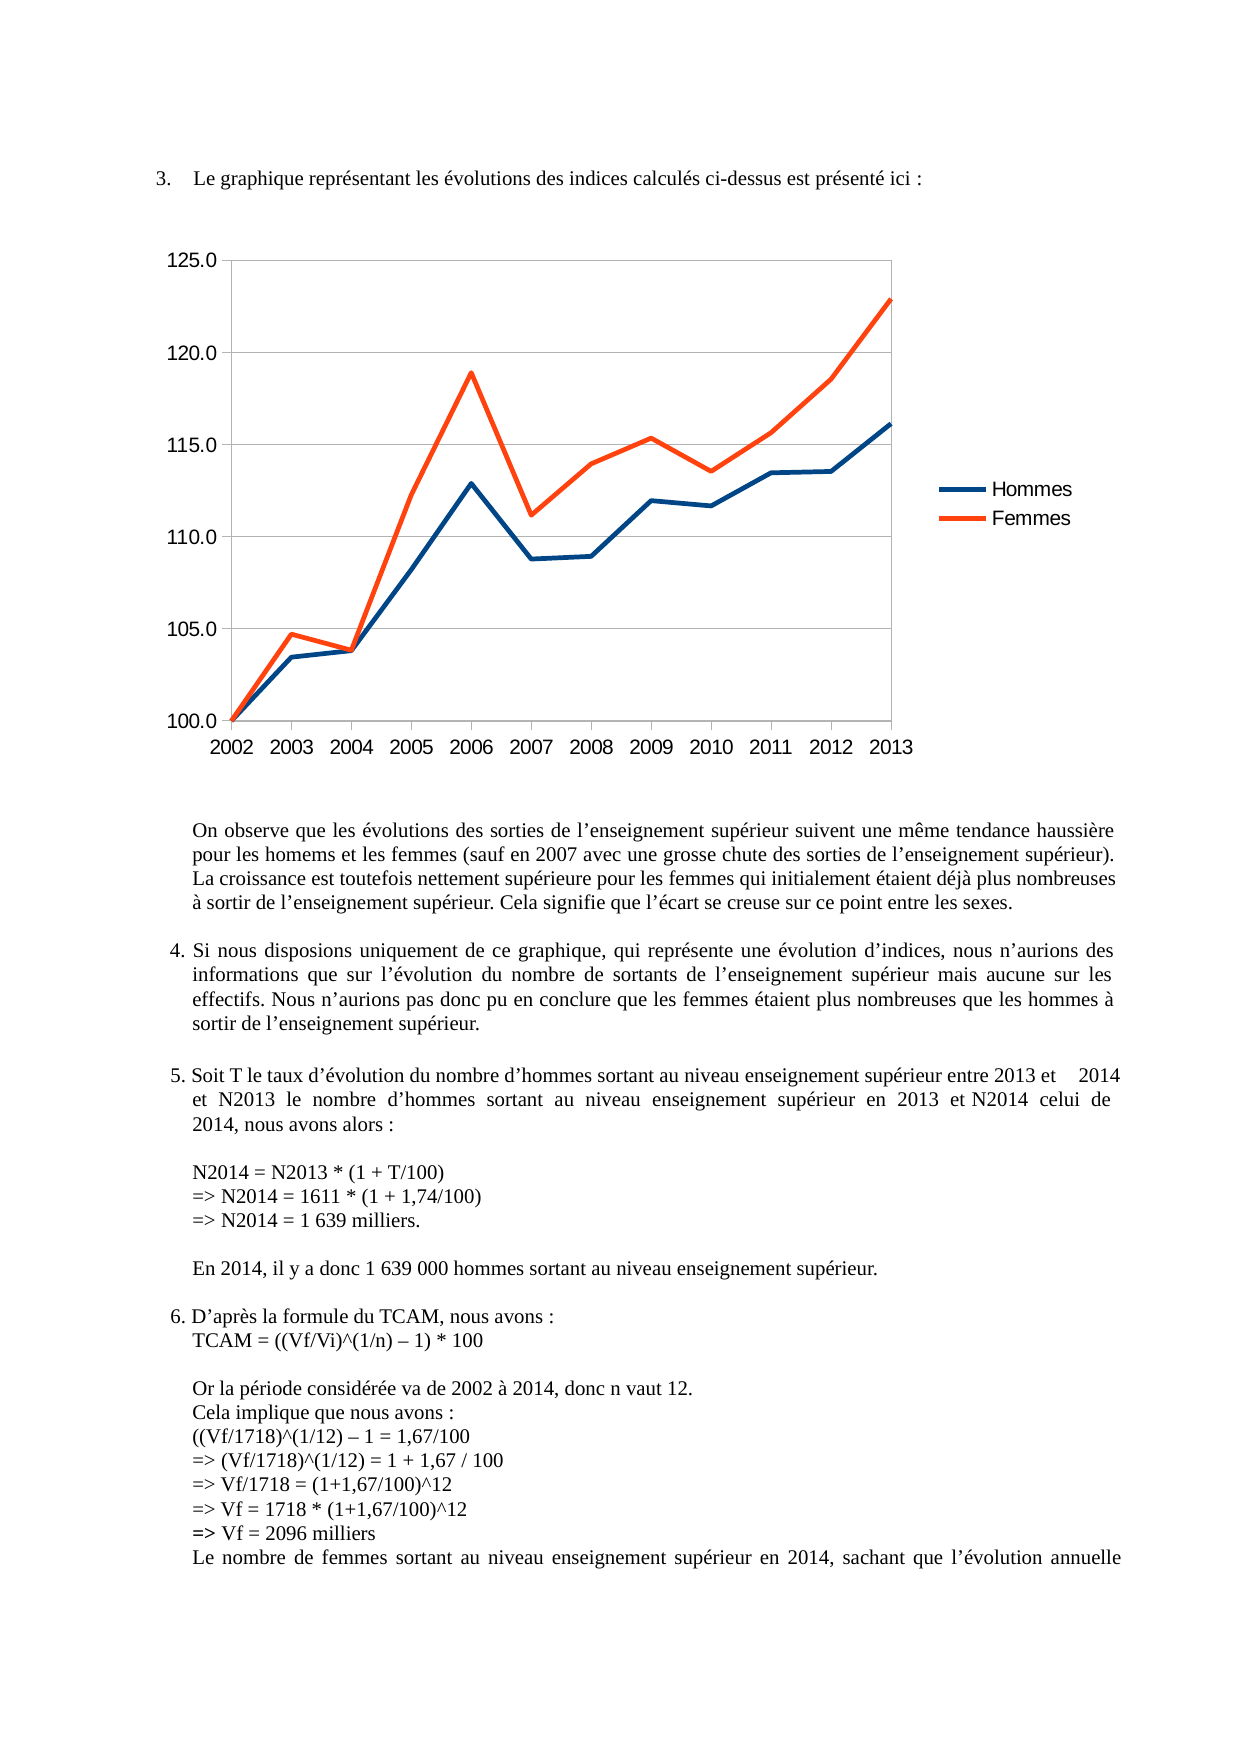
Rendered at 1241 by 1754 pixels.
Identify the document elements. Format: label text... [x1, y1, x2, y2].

text ((Vf/1718)^(1/12) – 1 = 1,67/100 [118, 1424, 1122, 1448]
text Le nombre de femmes sortant au niveau enseignement supérieur en 2014, sachant que l’évolution annuelle [118, 1544, 1122, 1569]
text => Vf = 2096 milliers [118, 1521, 1122, 1544]
text Cela implique que nous avons : [118, 1400, 1122, 1424]
text => (Vf/1718)^(1/12) = 1 + 1,67 / 100 [118, 1448, 1122, 1472]
text TCAM = ((Vf/Vi)^(1/n) – 1) * 100 [118, 1328, 1122, 1352]
list Le graphique représentant les évolutions des indices calculés ci-dessus est présenté ici : [156, 166, 1122, 190]
text En 2014, il y a donc 1 639 000 hommes sortant au niveau enseignement supérieur. [118, 1256, 1122, 1280]
text Or la période considérée va de 2002 à 2014, donc n vaut 12. [118, 1376, 1122, 1400]
text N2014 = N2013 * (1 + T/100) [118, 1159, 1122, 1184]
text => N2014 = 1611 * (1 + 1,74/100) [118, 1184, 1122, 1208]
text 4. Si nous disposions uniquement de ce graphique, qui représente une évolution d’indices, nous n’aurions des informations que sur l’évolution du nombre de sortants de l’enseignement supérieur mais aucune sur les effectifs. Nous n’aurions pas donc pu en conclure que les femmes étaient plus nombreuses que les hommes à sortir de l’enseignement supérieur. [118, 938, 1122, 1034]
text 5. Soit T le taux d’évolution du nombre d’hommes sortant au niveau enseignement supérieur entre 2013 et 2014 et N2013 le nombre d’hommes sortant au niveau enseignement supérieur en 2013 et N2014 celui de 2014, nous avons alors : [118, 1063, 1122, 1136]
text => N2014 = 1 639 milliers. [118, 1208, 1122, 1232]
text 6. D’après la formule du TCAM, nous avons : [118, 1304, 1122, 1328]
text => Vf/1718 = (1+1,67/100)^12 [118, 1472, 1122, 1496]
text => Vf = 1718 * (1+1,67/100)^12 [118, 1496, 1122, 1521]
text On observe que les évolutions des sorties de l’enseignement supérieur suivent une même tendance haussière pour les homems et les femmes (sauf en 2007 avec une grosse chute des sorties de l’enseignement supérieur). La croissance est toutefois nettement supérieure pour les femmes qui initialement étaient déjà plus nombreuses à sortir de l’enseignement supérieur. Cela signifie que l’écart se creuse sur ce point entre les sexes. [118, 818, 1122, 914]
